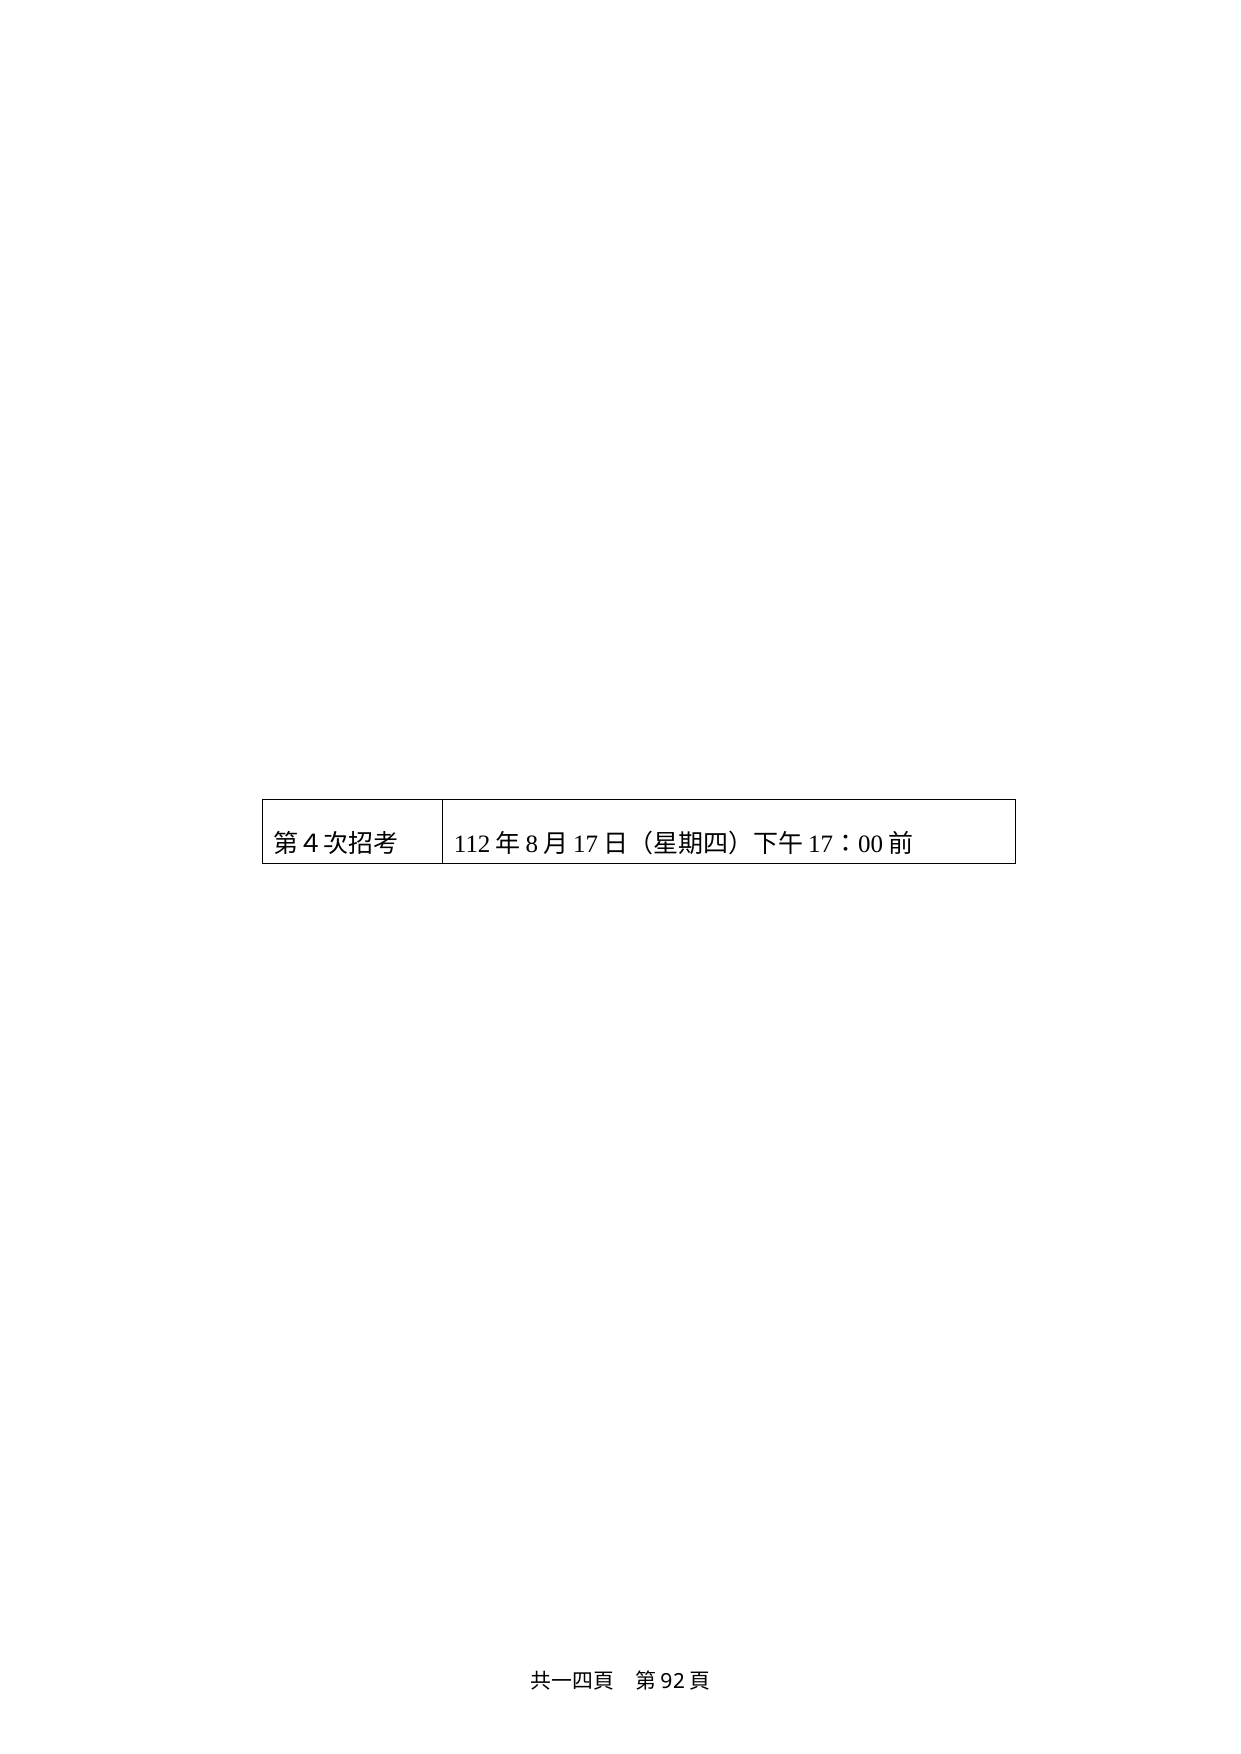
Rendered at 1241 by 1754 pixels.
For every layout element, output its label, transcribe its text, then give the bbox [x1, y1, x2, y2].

table_cell 112年8月17日（星期四）下午17：00前 [443, 800, 1015, 863]
table_cell 第４次招考 [263, 800, 442, 863]
